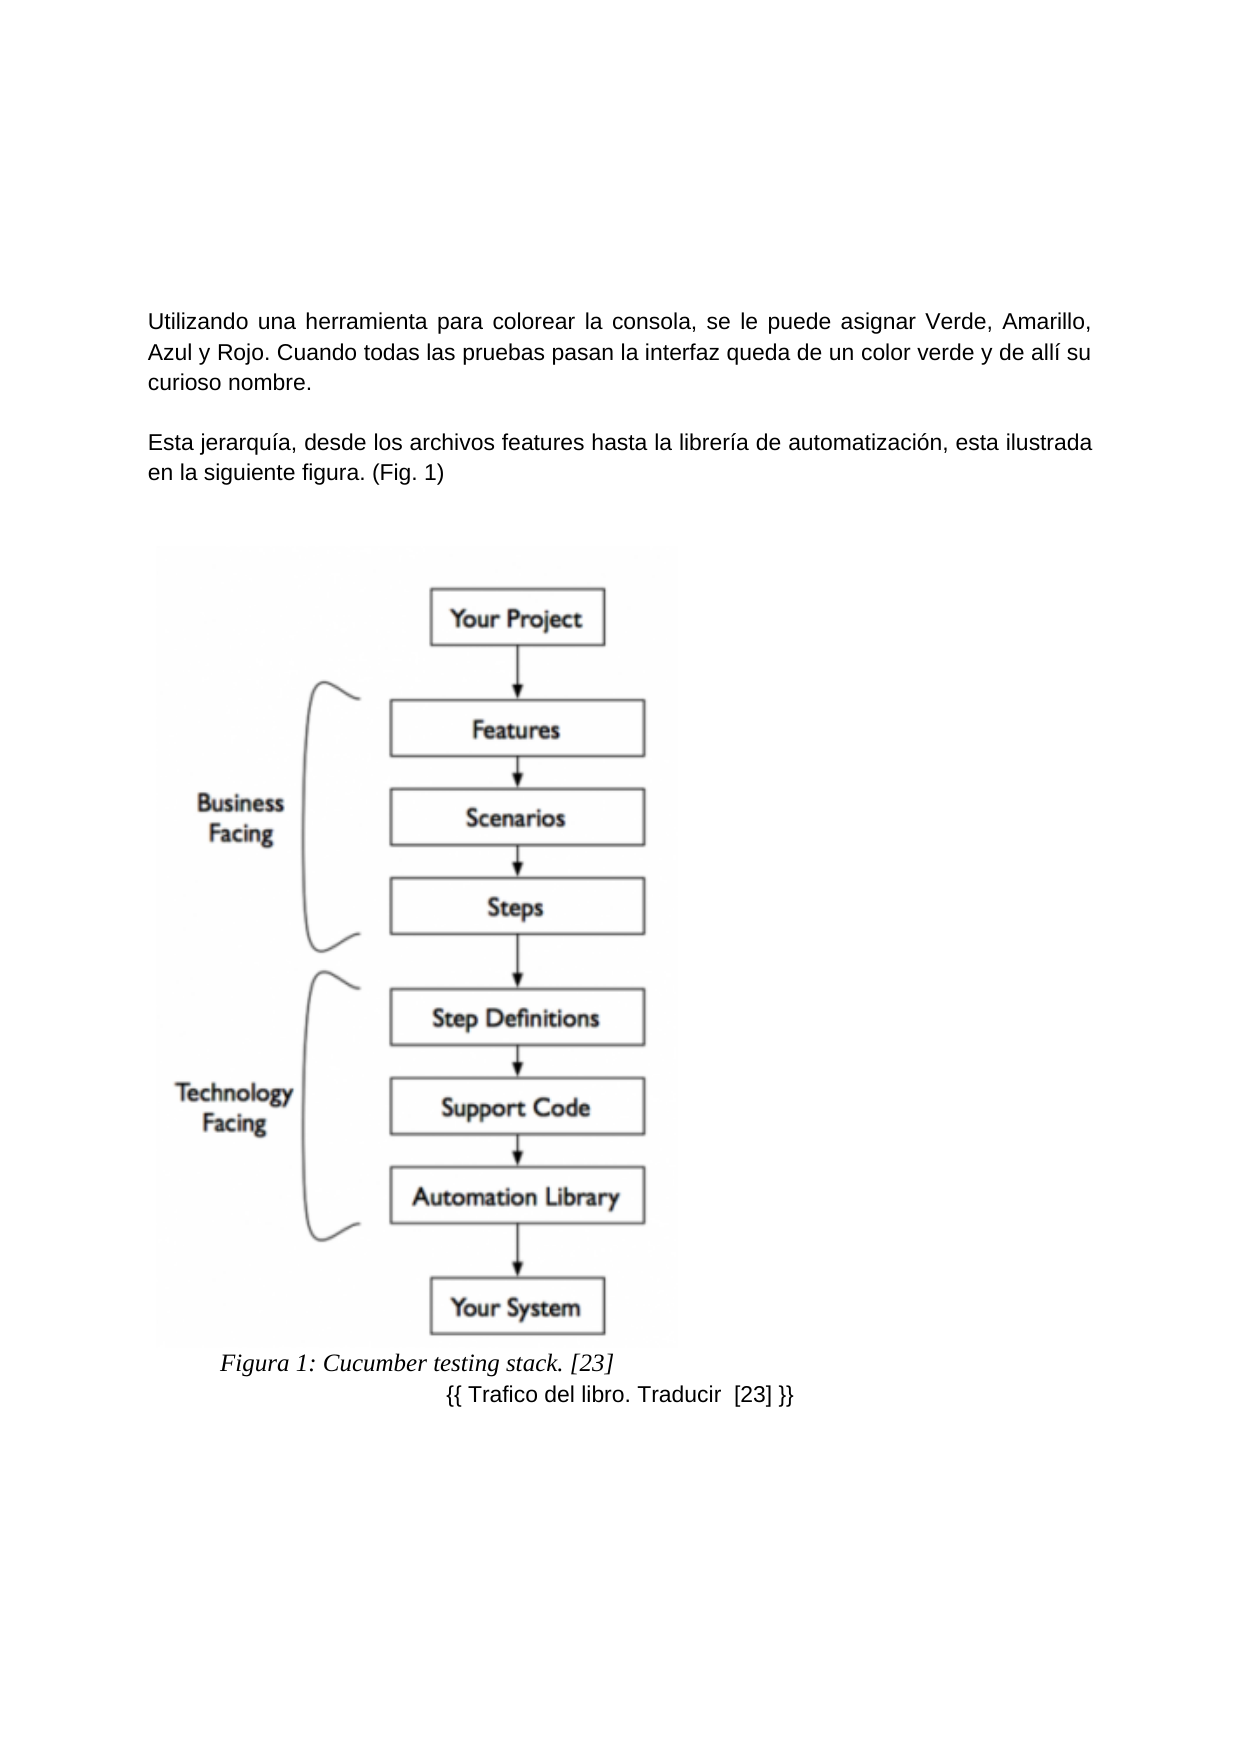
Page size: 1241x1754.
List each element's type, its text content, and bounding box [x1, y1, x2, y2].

text Esta jerarquía, desde los archivos features hasta la librería de automatización, esta ilustrada en la siguiente figura. (Fig. 1) [148, 429, 1093, 486]
text {{ Trafico del libro. Traducir [23] }} [148, 520, 1093, 1407]
picture [156, 546, 678, 1348]
text Figura 1: Cucumber testing stack. [23] [156, 1348, 678, 1377]
text Utilizando una herramienta para colorear la consola, se le puede asignar Verde, Amarillo, Azul y Rojo. Cuando todas las pruebas pasan la interfaz queda de un color verde y de allí su curioso nombre. [148, 308, 1093, 395]
